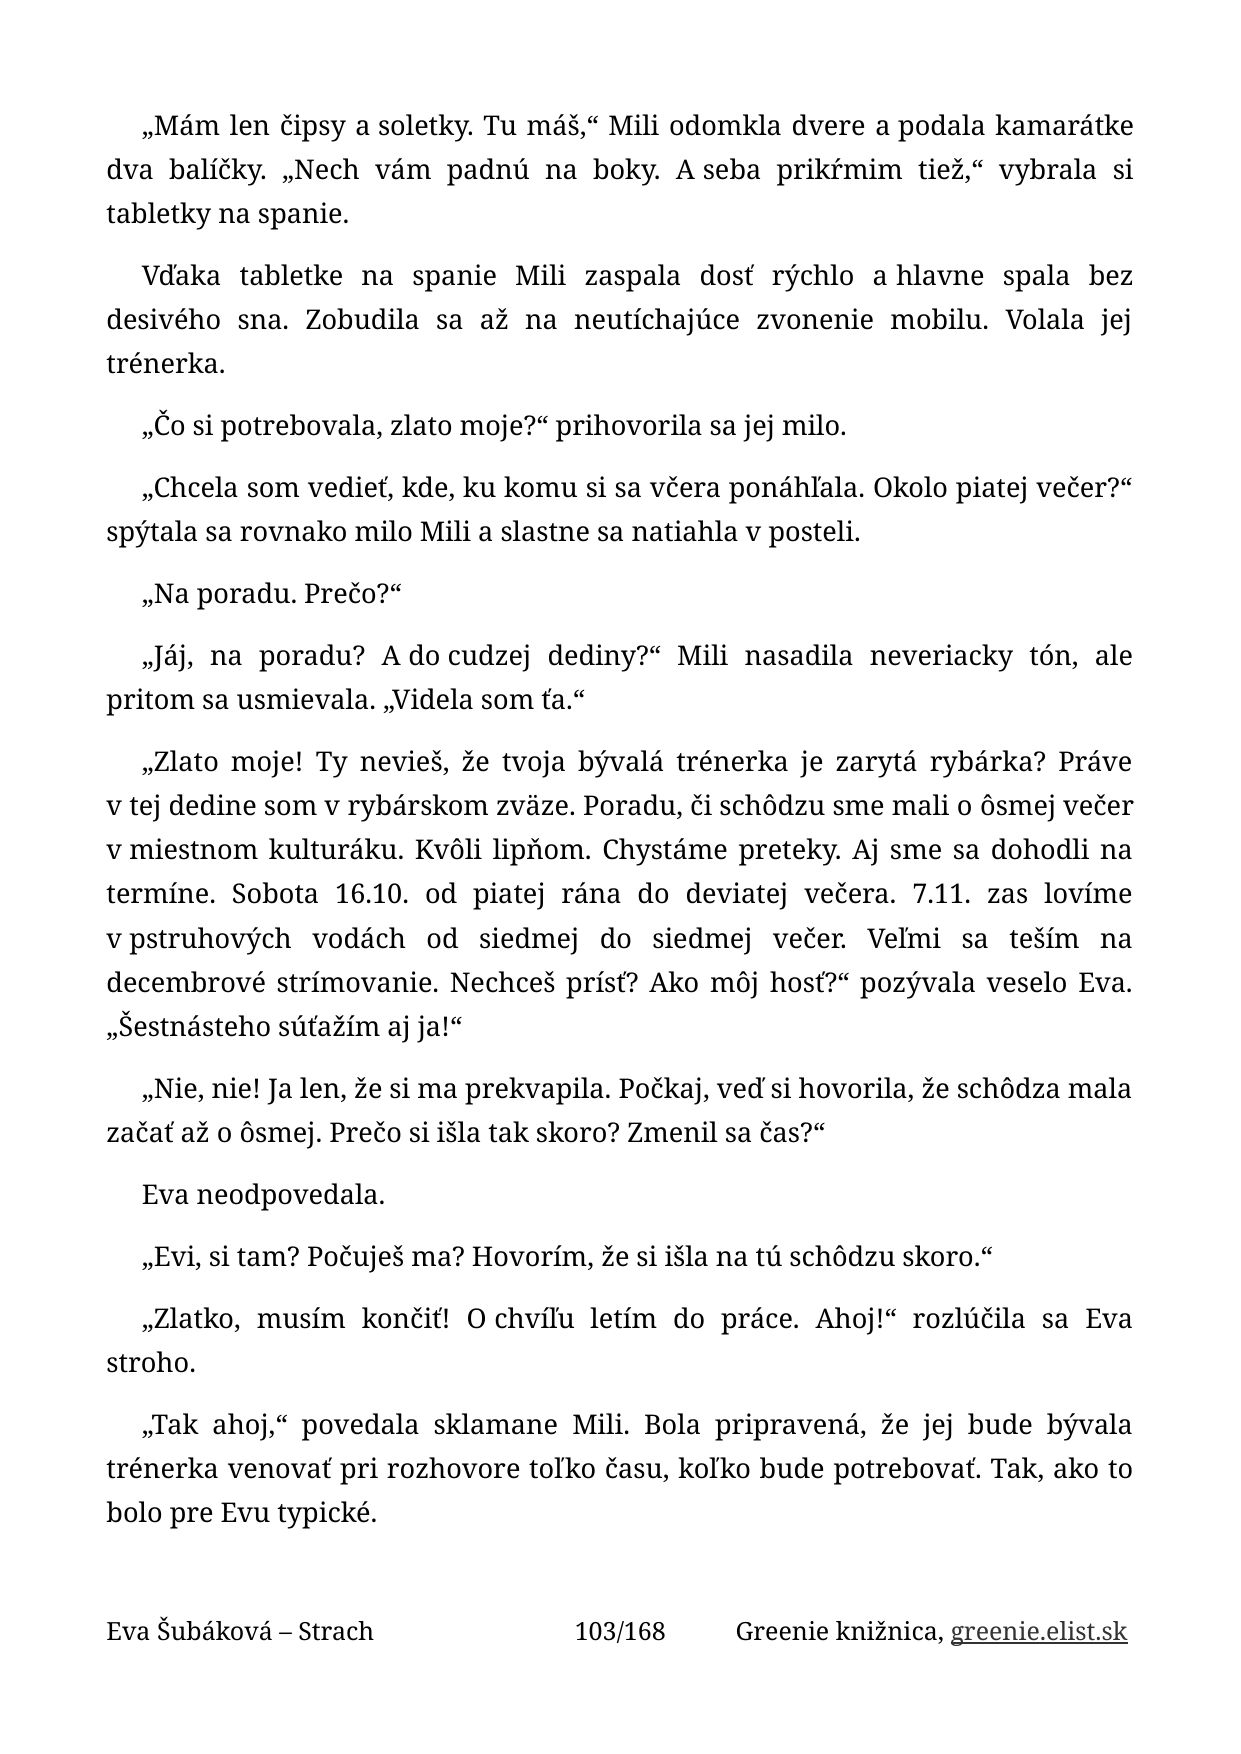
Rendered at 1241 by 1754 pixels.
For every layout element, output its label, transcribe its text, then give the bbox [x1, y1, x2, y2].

text „Na poradu. Prečo?“ [106, 574, 1134, 611]
text „Čo si potrebovala, zlato moje?“ prihovorila sa jej milo. [106, 407, 1134, 443]
text „Zlatko, musím končiť! O chvíľu letím do práce. Ahoj!“ rozlúčila sa Eva stroho. [106, 1299, 1134, 1380]
text „Zlato moje! Ty nevieš, že tvoja bývalá trénerka je zarytá rybárka? Práve v tej dedine som v rybárskom zväze. Poradu, či schôdzu sme mali o ôsmej večer v miestnom kulturáku. Kvôli lipňom. Chystáme preteky. Aj sme sa dohodli na termíne. Sobota 16.10. od piatej rána do deviatej večera. 7.11. zas lovíme v pstruhových vodách od siedmej do siedmej večer. Veľmi sa teším na decembrové strímovanie. Nechceš prísť? Ako môj hosť?“ pozývala veselo Eva. „Šestnásteho súťažím aj ja!“ [106, 742, 1134, 1044]
text „Nie, nie! Ja len, že si ma prekvapila. Počkaj, veď si hovorila, že schôdza mala začať až o ôsmej. Prečo si išla tak skoro? Zmenil sa čas?“ [106, 1069, 1134, 1150]
text „Chcela som vedieť, kde, ku komu si sa včera ponáhľala. Okolo piatej večer?“ spýtala sa rovnako milo Mili a slastne sa natiahla v posteli. [106, 468, 1134, 549]
text Eva neodpovedala. [106, 1175, 1134, 1212]
text „Mám len čipsy a soletky. Tu máš,“ Mili odomkla dvere a podala kamarátke dva balíčky. „Nech vám padnú na boky. A seba prikŕmim tiež,“ vybrala si tabletky na spanie. [106, 106, 1134, 231]
text „Evi, si tam? Počuješ ma? Hovorím, že si išla na tú schôdzu skoro.“ [106, 1237, 1134, 1274]
text „Tak ahoj,“ povedala sklamane Mili. Bola pripravená, že jej bude bývala trénerka venovať pri rozhovore toľko času, koľko bude potrebovať. Tak, ako to bolo pre Evu typické. [106, 1405, 1134, 1530]
text Vďaka tabletke na spanie Mili zaspala dosť rýchlo a hlavne spala bez desivého sna. Zobudila sa až na neutíchajúce zvonenie mobilu. Volala jej trénerka. [106, 256, 1134, 382]
text „Jáj, na poradu? A do cudzej dediny?“ Mili nasadila neveriacky tón, ale pritom sa usmievala. „Videla som ťa.“ [106, 636, 1134, 717]
